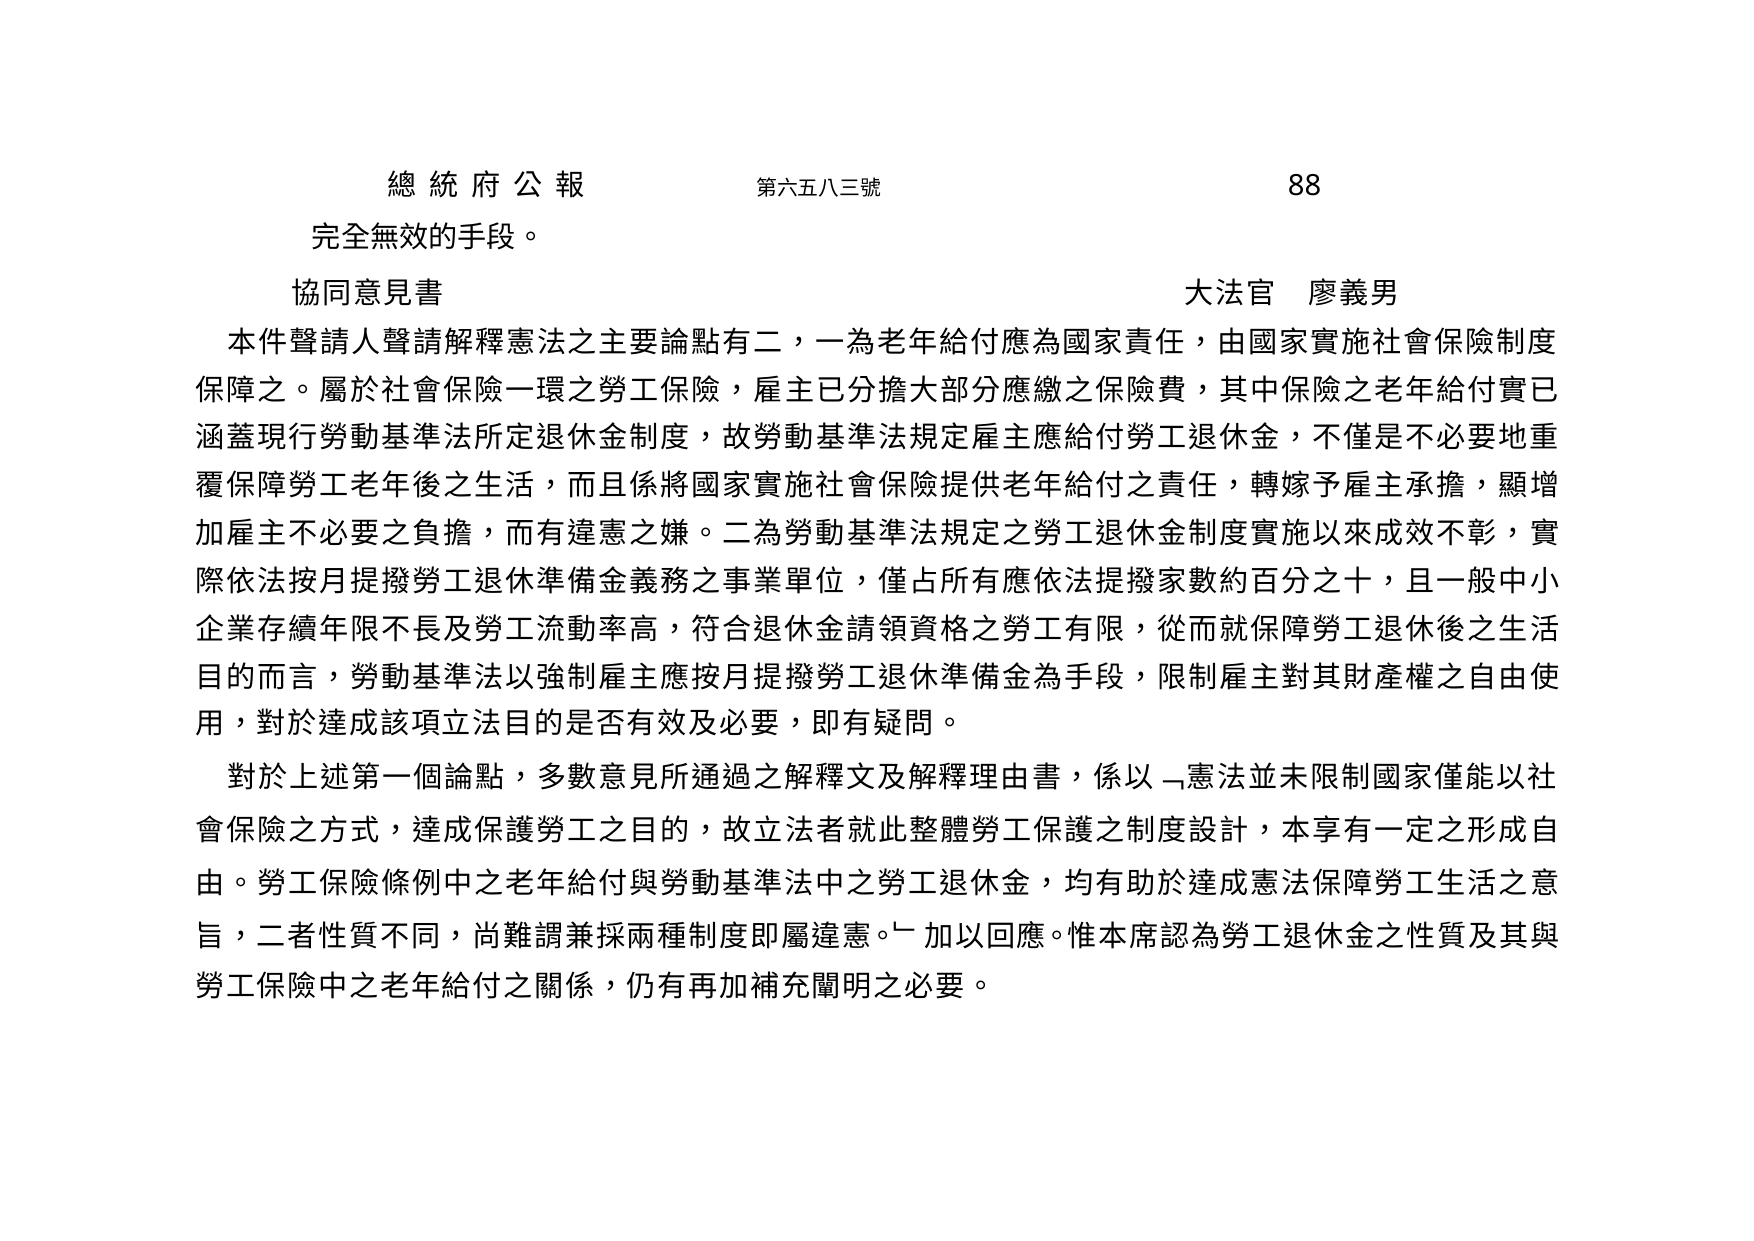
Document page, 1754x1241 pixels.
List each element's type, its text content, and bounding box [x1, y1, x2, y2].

text 對於上述第一個論點，多數意見所通過之解釋文及解釋理由書，係以﹁憲法並未限制國家僅能以社會保險之方式，達成保護勞工之目的，故立法者就此整體勞工保護之制度設計，本享有一定之形成自由。勞工保險條例中之老年給付與勞動基準法中之勞工退休金，均有助於達成憲法保障勞工生活之意旨，二者性質不同，尚難謂兼採兩種制度即屬違憲。﹂加以回應。惟本席認為勞工退休金之性質及其與勞工保險中之老年給付之關係，仍有再加補充闡明之必要。 [195, 745, 1559, 1011]
text 協同意見書 大法官 廖義男 [291, 267, 1559, 314]
text 完全無效的手段。 [224, 221, 1559, 254]
text 本件聲請人聲請解釋憲法之主要論點有二，一為老年給付應為國家責任，由國家實施社會保險制度保障之。屬於社會保險一環之勞工保險，雇主已分擔大部分應繳之保險費，其中保險之老年給付實已涵蓋現行勞動基準法所定退休金制度，故勞動基準法規定雇主應給付勞工退休金，不僅是不必要地重覆保障勞工老年後之生活，而且係將國家實施社會保險提供老年給付之責任，轉嫁予雇主承擔，顯增加雇主不必要之負擔，而有違憲之嫌。二為勞動基準法規定之勞工退休金制度實施以來成效不彰，實際依法按月提撥勞工退休準備金義務之事業單位，僅占所有應依法提撥家數約百分之十，且一般中小企業存續年限不長及勞工流動率高，符合退休金請領資格之勞工有限，從而就保障勞工退休後之生活目的而言，勞動基準法以強制雇主應按月提撥勞工退休準備金為手段，限制雇主對其財產權之自由使用，對於達成該項立法目的是否有效及必要，即有疑問。 [195, 314, 1559, 745]
